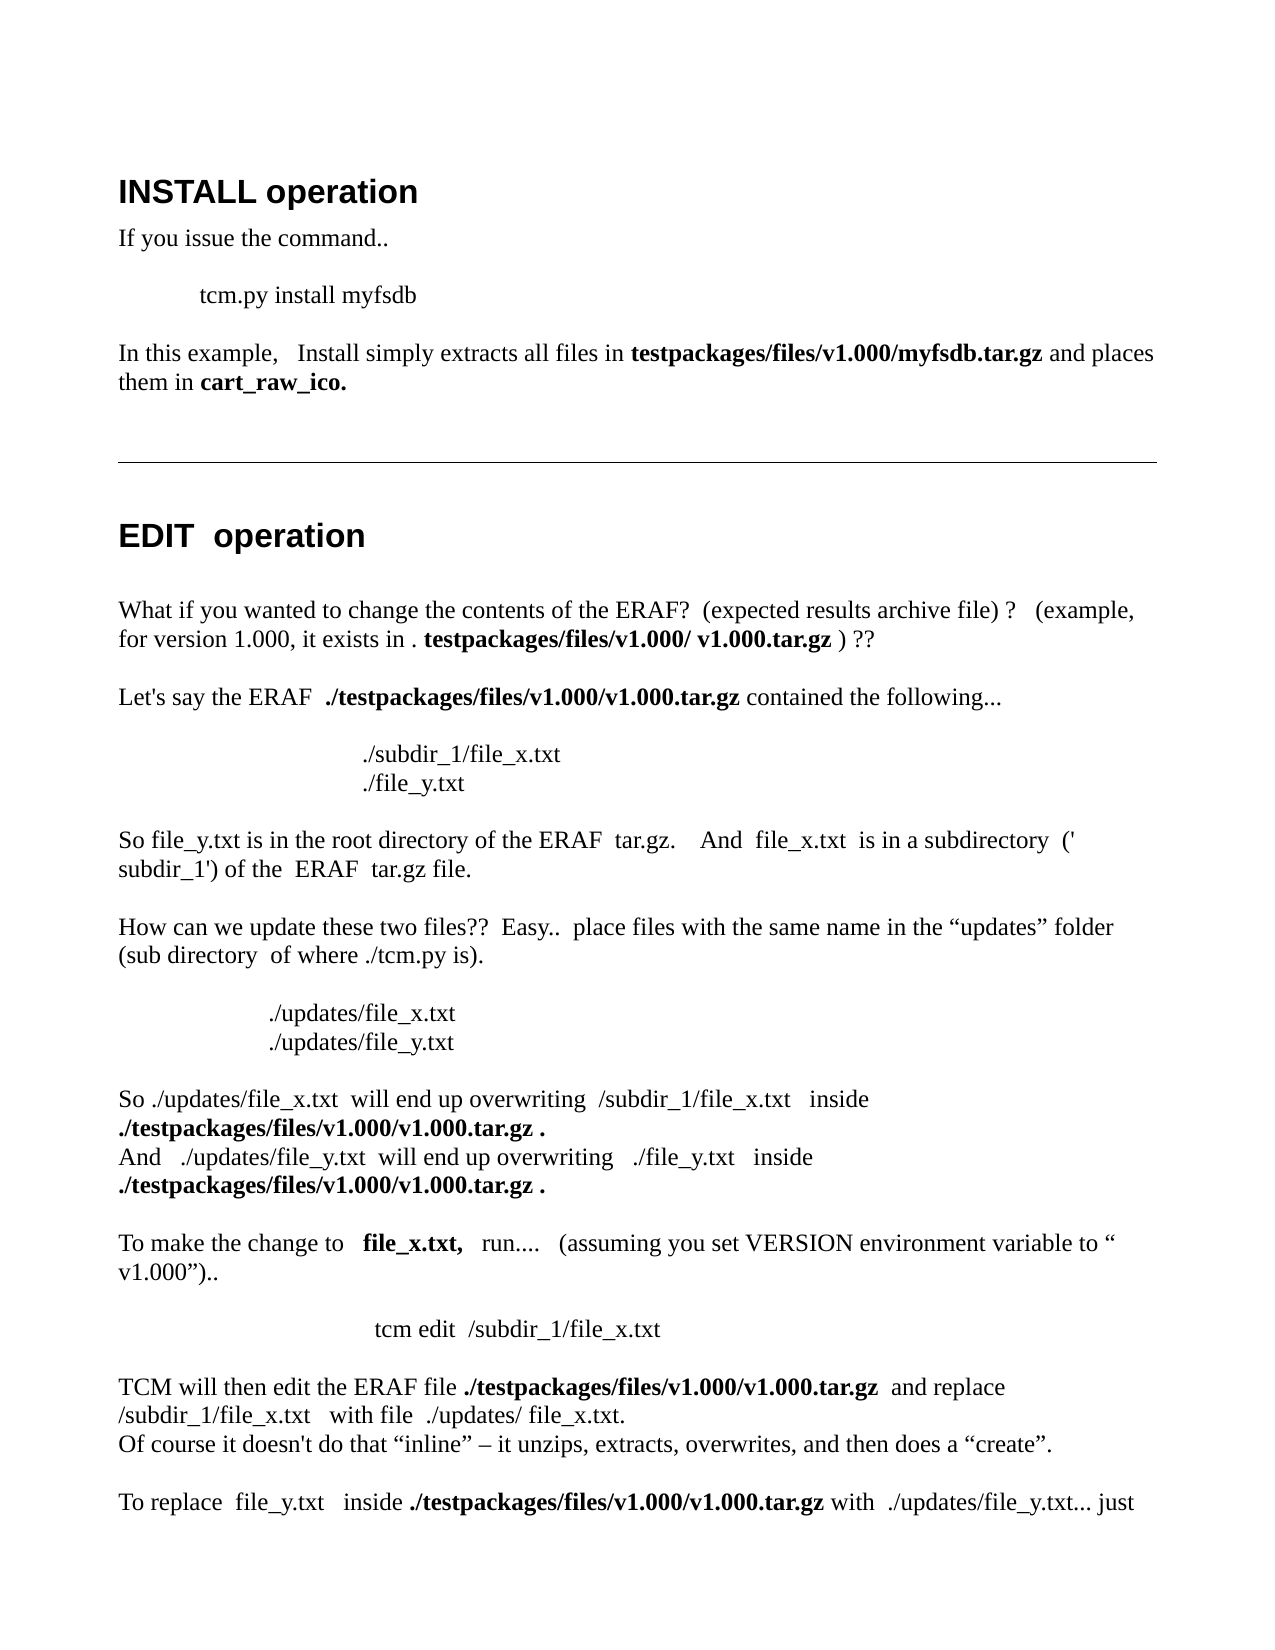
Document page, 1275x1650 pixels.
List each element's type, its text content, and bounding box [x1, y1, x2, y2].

subtitle INSTALL operation [118, 172, 1157, 211]
text So file_y.txt is in the root directory of the ERAF tar.gz. And file_x.txt is in a subdirectory (' subdir_1') of the ERAF tar.gz file. [118, 826, 1157, 883]
text TCM will then edit the ERAF file ./testpackages/files/v1.000/v1.000.tar.gz and replace /subdir_1/file_x.txt with file ./updates/ file_x.txt. [118, 1372, 1157, 1429]
text Of course it doesn't do that “inline” – it unzips, extracts, overwrites, and then does a “create”. [118, 1429, 1157, 1458]
text In this example, Install simply extracts all files in testpackages/files/v1.000/myfsdb.tar.gz and places them in cart_raw_ico. [118, 338, 1157, 396]
subtitle EDIT operation [118, 516, 1157, 554]
text ./subdir_1/file_x.txt [118, 739, 1157, 768]
text ./updates/file_y.txt [118, 1027, 1157, 1056]
text ./updates/file_x.txt [118, 998, 1157, 1027]
text To replace file_y.txt inside ./testpackages/files/v1.000/v1.000.tar.gz with ./updates/file_y.txt... just [118, 1487, 1157, 1516]
text So ./updates/file_x.txt will end up overwriting /subdir_1/file_x.txt inside ./testpackages/files/v1.000/v1.000.tar.gz . [118, 1084, 1157, 1142]
text And ./updates/file_y.txt will end up overwriting ./file_y.txt inside ./testpackages/files/v1.000/v1.000.tar.gz . [118, 1142, 1157, 1199]
text What if you wanted to change the contents of the ERAF? (expected results archive file) ? (example, for version 1.000, it exists in . testpackages/files/v1.000/ v1.000.tar.gz ) ?? [118, 596, 1157, 653]
text Let's say the ERAF ./testpackages/files/v1.000/v1.000.tar.gz contained the following... [118, 653, 1157, 739]
text How can we update these two files?? Easy.. place files with the same name in the “updates” folder (sub directory of where ./tcm.py is). [118, 912, 1157, 969]
text ./file_y.txt [118, 768, 1157, 797]
text tcm.py install myfsdb [118, 281, 1157, 309]
text To make the change to file_x.txt, run.... (assuming you set VERSION environment variable to “ v1.000”).. [118, 1228, 1157, 1286]
text tcm edit /subdir_1/file_x.txt [118, 1314, 1157, 1343]
text If you issue the command.. [118, 223, 1157, 252]
